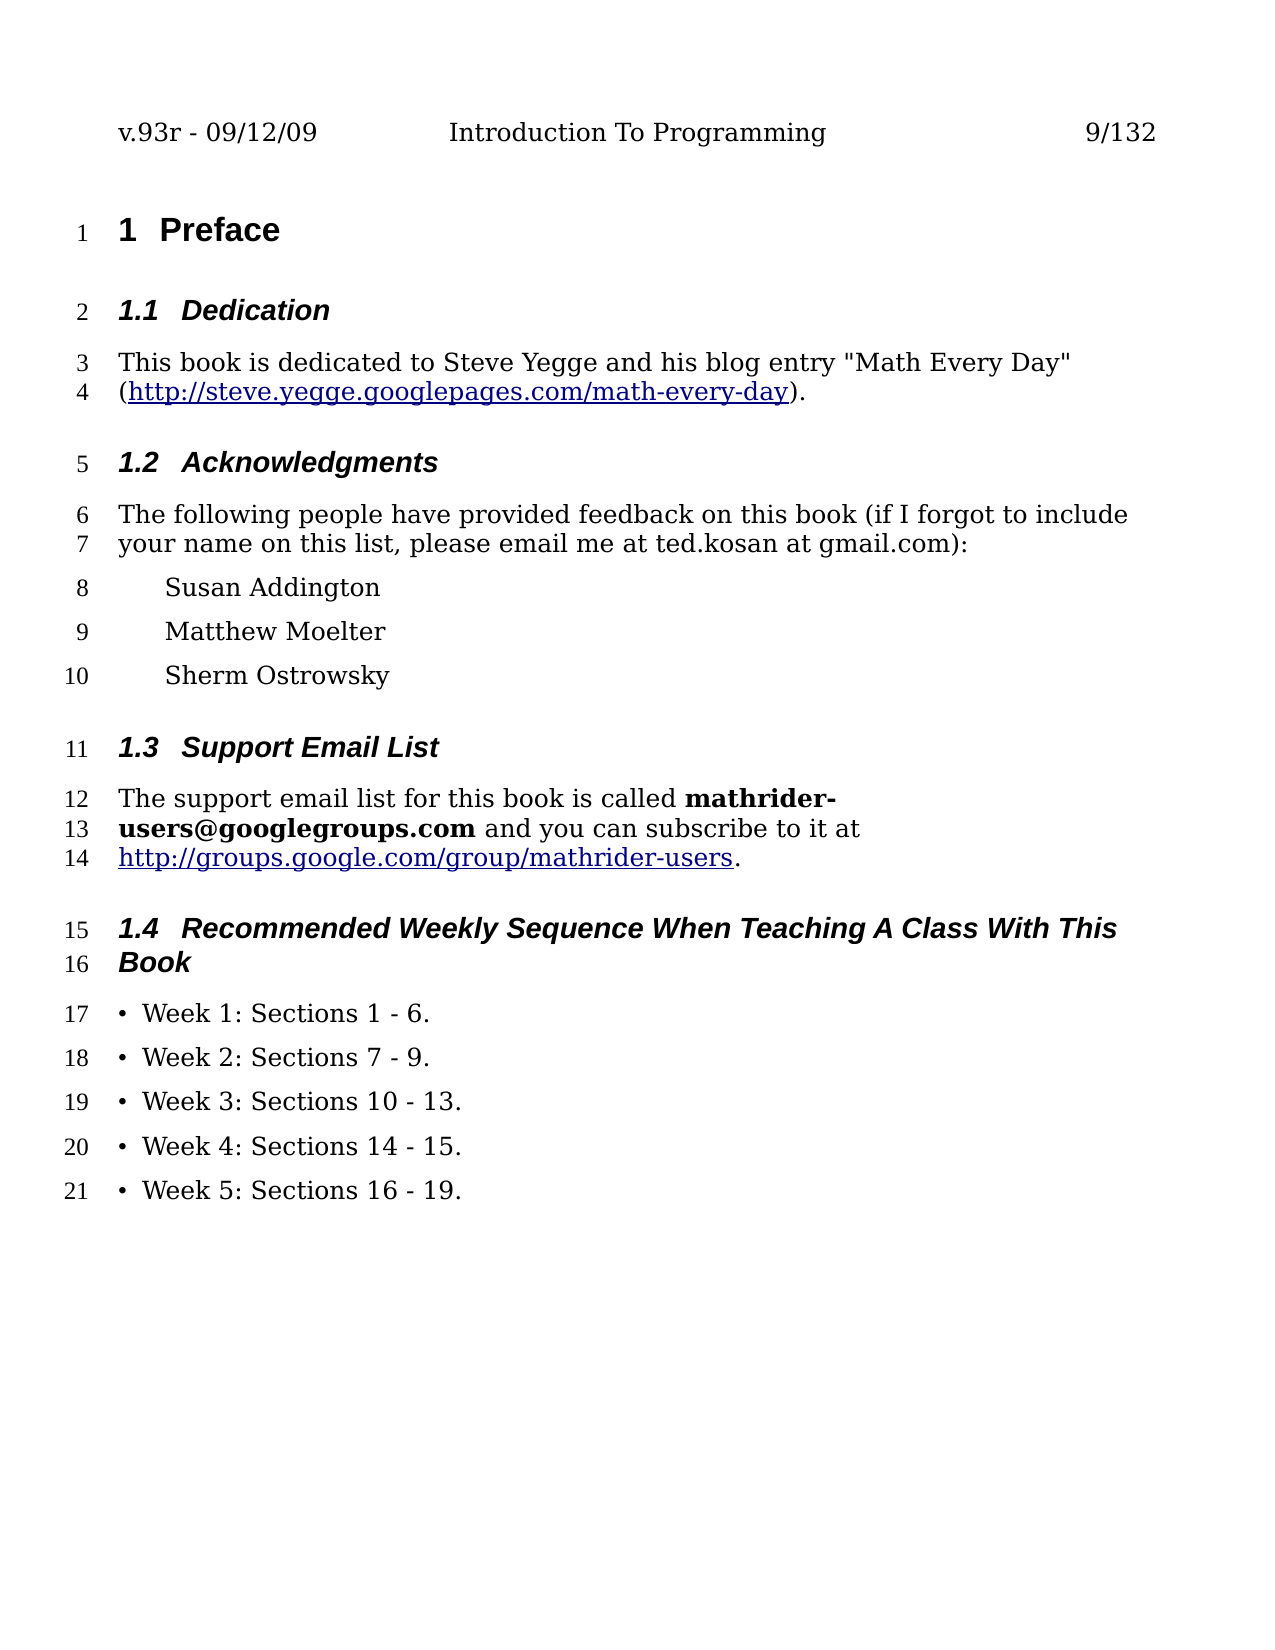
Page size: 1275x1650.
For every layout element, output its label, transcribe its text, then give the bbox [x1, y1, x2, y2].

subtitle Recommended Weekly Sequence When Teaching A Class With This Book [118, 911, 1157, 978]
text The support email list for this book is called mathrider-users@googlegroups.com and you can subscribe to it at http://groups.google.com/group/mathrider-users. [118, 784, 1157, 872]
text Sherm Ostrowsky [164, 661, 1157, 691]
list Week 1: Sections 1 - 6. [118, 999, 1157, 1028]
list Week 3: Sections 10 - 13. [118, 1087, 1157, 1117]
list Week 5: Sections 16 - 19. [118, 1176, 1157, 1205]
list Week 4: Sections 14 - 15. [118, 1132, 1157, 1161]
text The following people have provided feedback on this book (if I forgot to include your name on this list, please email me at ted.kosan at gmail.com): [118, 500, 1157, 558]
subtitle Dedication [118, 293, 1157, 327]
list Week 2: Sections 7 - 9. [118, 1043, 1157, 1072]
subtitle Acknowledgments [118, 445, 1157, 479]
subtitle Preface [118, 210, 1157, 248]
text This book is dedicated to Steve Yegge and his blog entry "Math Every Day" (http://steve.yegge.googlepages.com/math-every-day). [118, 348, 1157, 406]
subtitle Support Email List [118, 730, 1157, 763]
text Susan Addington [164, 573, 1157, 602]
text Matthew Moelter [164, 617, 1157, 646]
